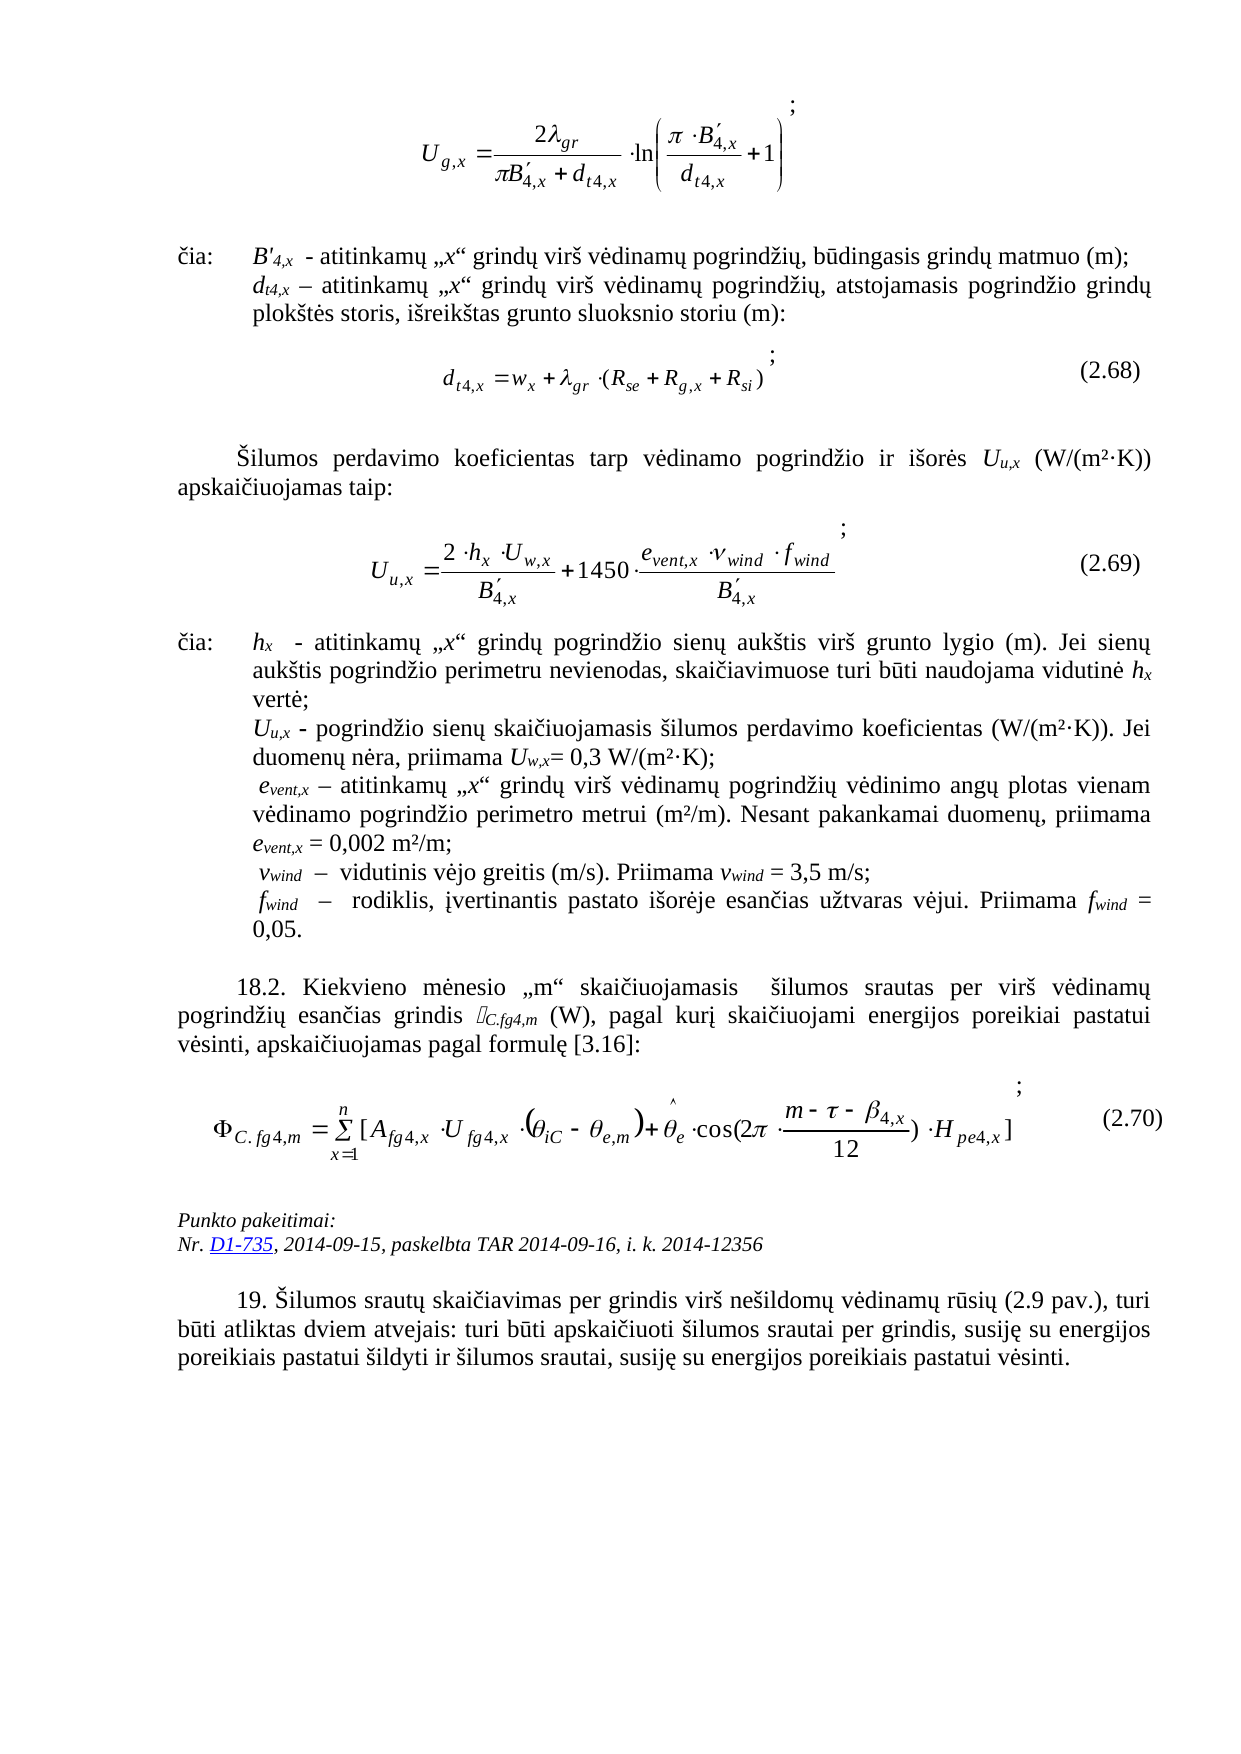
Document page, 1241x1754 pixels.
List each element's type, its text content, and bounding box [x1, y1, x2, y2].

table_header ; [177, 1058, 1055, 1179]
table_header ; [177, 327, 1038, 414]
table_header ; [177, 89, 1038, 212]
text vwind – vidutinis vėjo greitis (m/s). Priimama vwind = 3,5 m/s; [252, 857, 1152, 885]
text Nr. D1-735, 2014-09-15, paskelbta TAR 2014-09-16, i. k. 2014-12356 [177, 1232, 1152, 1256]
table_header (2.70) [1055, 1058, 1174, 1179]
text čia: hx - atitinkamų „x“ grindų pogrindžio sienų aukštis virš grunto lygio (m). Jei sienų aukštis pogrindžio perimetru nevienodas, skaičiavimuose turi būti naudojama vidutinė hx vertė; [177, 627, 1152, 713]
text čia: B'4,x - atitinkamų „x“ grindų virš vėdinamų pogrindžių, būdingasis grindų matmuo (m); [177, 241, 1152, 270]
table_header (2.68) [1038, 327, 1152, 414]
text fwind – rodiklis, įvertinantis pastato išorėje esančias užtvaras vėjui. Priimama fwind = 0,05. [252, 885, 1152, 943]
text 18.2. Kiekvieno mėnesio „m“ skaičiuojamasis šilumos srautas per virš vėdinamų pogrindžių esančias grindis C.fg4,m (W), pagal kurį skaičiuojami energijos poreikiai pastatui vėsinti, apskaičiuojamas pagal formulę [3.16]: [177, 972, 1152, 1058]
text 19. Šilumos srautų skaičiavimas per grindis virš nešildomų vėdinamų rūsių (2.9 pav.), turi būti atliktas dviem atvejais: turi būti apskaičiuoti šilumos srautai per grindis, susiję su energijos poreikiais pastatui šildyti ir šilumos srautai, susiję su energijos poreikiais pastatui vėsinti. [177, 1285, 1152, 1371]
table_header [1038, 89, 1152, 212]
text event,x – atitinkamų „x“ grindų virš vėdinamų pogrindžių vėdinimo angų plotas vienam vėdinamo pogrindžio perimetro metrui (m²/m). Nesant pakankamai duomenų, priimama event,x = 0,002 m²/m; [252, 770, 1152, 857]
table_header (2.69) [1038, 501, 1152, 627]
text Punkto pakeitimai: [177, 1208, 1152, 1232]
text Šilumos perdavimo koeficientas tarp vėdinamo pogrindžio ir išorės Uu,x (W/(m²·K)) apskaičiuojamas taip: [177, 443, 1152, 501]
table_header ; [177, 501, 1038, 627]
text dt4,x – atitinkamų „x“ grindų virš vėdinamų pogrindžių, atstojamasis pogrindžio grindų plokštės storis, išreikštas grunto sluoksnio storiu (m): [252, 270, 1152, 327]
text Uu,x - pogrindžio sienų skaičiuojamasis šilumos perdavimo koeficientas (W/(m²·K)). Jei duomenų nėra, priimama Uw,x= 0,3 W/(m²·K); [252, 713, 1152, 770]
